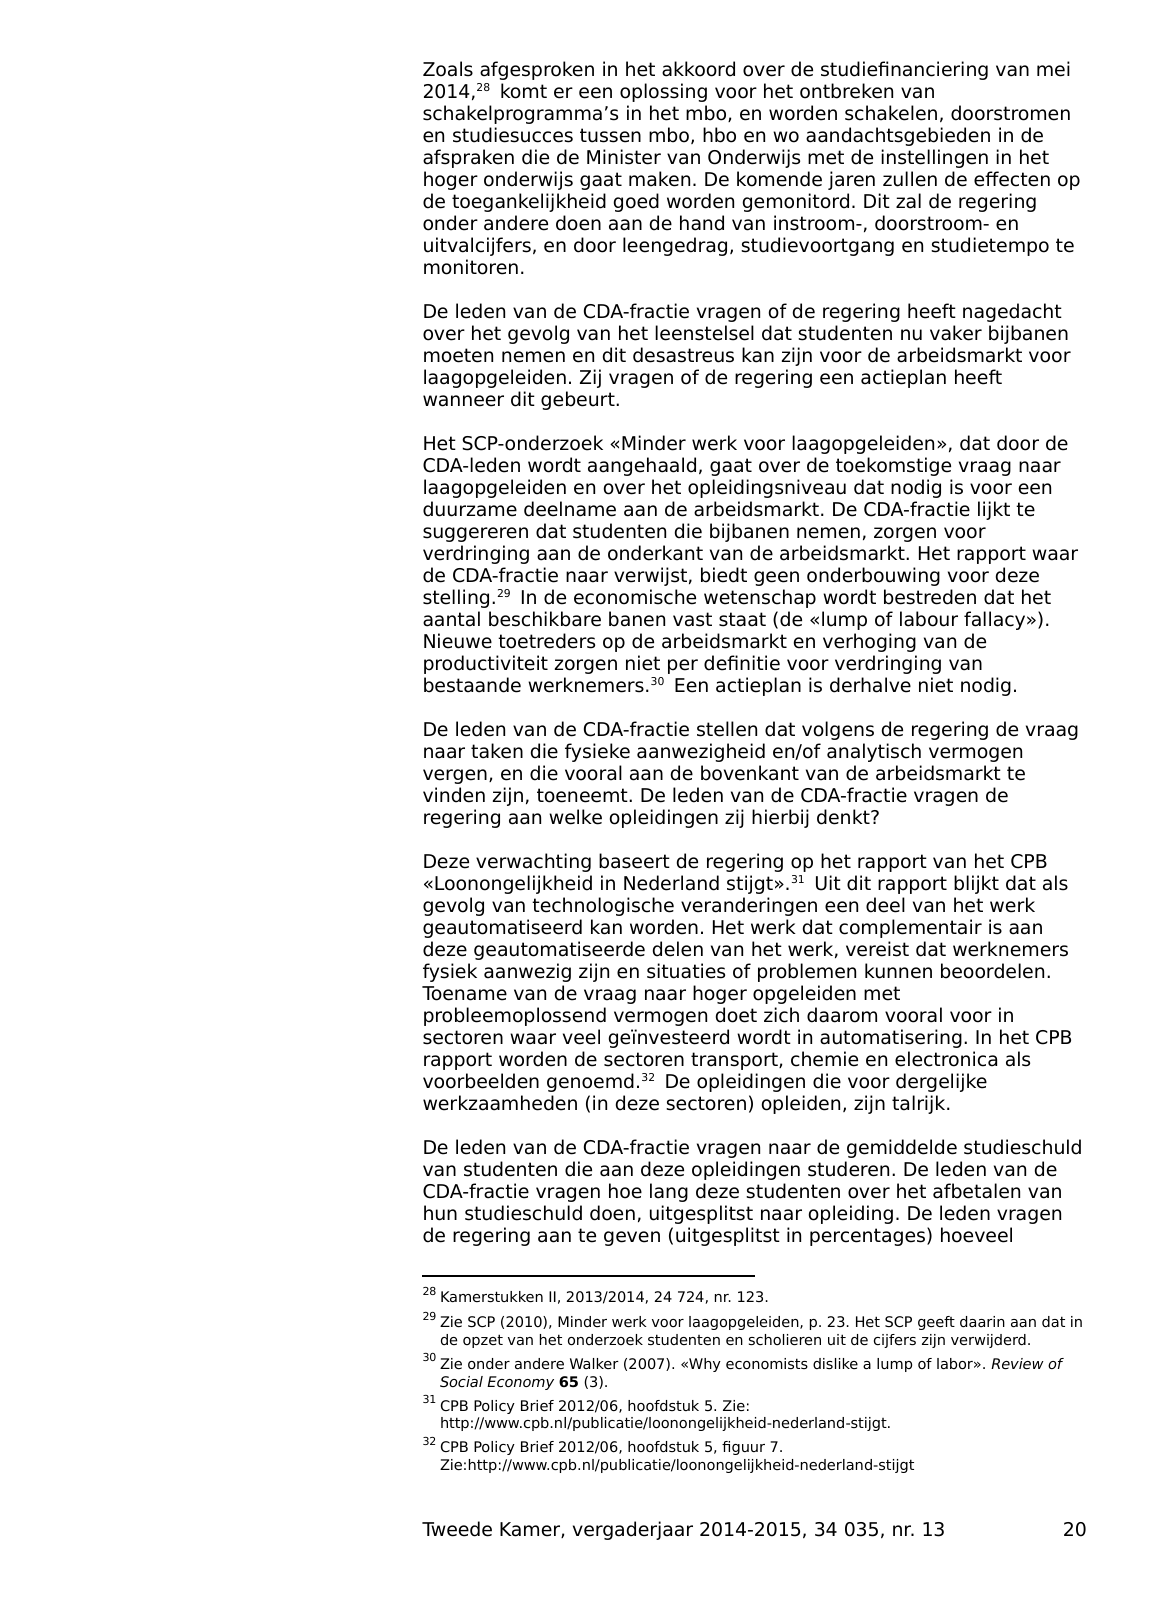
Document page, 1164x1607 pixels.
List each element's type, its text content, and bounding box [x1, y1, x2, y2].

text Kamerstukken II, 2013/2014, 24 724, nr. 123. [422, 1285, 1087, 1307]
text CPB Policy Brief 2012/06, hoofdstuk 5. Zie: http://www.cpb.nl/publicatie/loonongelijkheid-nederland-stijgt. [422, 1393, 1087, 1432]
text De leden van de CDA-fractie stellen dat volgens de regering de vraag naar taken die fysieke aanwezigheid en/of analytisch vermogen vergen, en die vooral aan de bovenkant van de arbeidsmarkt te vinden zijn, toeneemt. De leden van de CDA-fractie vragen de regering aan welke opleidingen zij hierbij denkt? [422, 719, 1087, 829]
text De leden van de CDA-fractie vragen naar de gemiddelde studieschuld van studenten die aan deze opleidingen studeren. De leden van de CDA-fractie vragen hoe lang deze studenten over het afbetalen van hun studieschuld doen, uitgesplitst naar opleiding. De leden vragen de regering aan te geven (uitgesplitst in percentages) hoeveel [422, 1137, 1087, 1247]
text CPB Policy Brief 2012/06, hoofdstuk 5, figuur 7. Zie:http://www.cpb.nl/publicatie/loonongelijkheid-nederland-stijgt [422, 1435, 1087, 1474]
text Het SCP-onderzoek «Minder werk voor laagopgeleiden», dat door de CDA-leden wordt aangehaald, gaat over de toekomstige vraag naar laagopgeleiden en over het opleidingsniveau dat nodig is voor een duurzame deelname aan de arbeidsmarkt. De CDA-fractie lijkt te suggereren dat studenten die bijbanen nemen, zorgen voor verdringing aan de onderkant van de arbeidsmarkt. Het rapport waar de CDA-fractie naar verwijst, biedt geen onderbouwing voor deze stelling. In de economische wetenschap wordt bestreden dat het aantal beschikbare banen vast staat (de «lump of labour fallacy»). Nieuwe toetreders op de arbeidsmarkt en verhoging van de productiviteit zorgen niet per definitie voor verdringing van bestaande werknemers. Een actieplan is derhalve niet nodig. [422, 433, 1087, 697]
text Zie SCP (2010), Minder werk voor laagopgeleiden, p. 23. Het SCP geeft daarin aan dat in de opzet van het onderzoek studenten en scholieren uit de cijfers zijn verwijderd. [422, 1310, 1087, 1349]
text Zie onder andere Walker (2007). «Why economists dislike a lump of labor». Review of Social Economy 65 (3). [422, 1352, 1087, 1391]
text Deze verwachting baseert de regering op het rapport van het CPB «Loonongelijkheid in Nederland stijgt». Uit dit rapport blijkt dat als gevolg van technologische veranderingen een deel van het werk geautomatiseerd kan worden. Het werk dat complementair is aan deze geautomatiseerde delen van het werk, vereist dat werknemers fysiek aanwezig zijn en situaties of problemen kunnen beoordelen. Toename van de vraag naar hoger opgeleiden met probleemoplossend vermogen doet zich daarom vooral voor in sectoren waar veel geïnvesteerd wordt in automatisering. In het CPB rapport worden de sectoren transport, chemie en electronica als voorbeelden genoemd. De opleidingen die voor dergelijke werkzaamheden (in deze sectoren) opleiden, zijn talrijk. [422, 851, 1087, 1115]
text De leden van de CDA-fractie vragen of de regering heeft nagedacht over het gevolg van het leenstelsel dat studenten nu vaker bijbanen moeten nemen en dit desastreus kan zijn voor de arbeidsmarkt voor laagopgeleiden. Zij vragen of de regering een actieplan heeft wanneer dit gebeurt. [422, 301, 1087, 411]
text Zoals afgesproken in het akkoord over de studiefinanciering van mei 2014, komt er een oplossing voor het ontbreken van schakelprogramma’s in het mbo, en worden schakelen, doorstromen en studiesucces tussen mbo, hbo en wo aandachtsgebieden in de afspraken die de Minister van Onderwijs met de instellingen in het hoger onderwijs gaat maken. De komende jaren zullen de effecten op de toegankelijkheid goed worden gemonitord. Dit zal de regering onder andere doen aan de hand van instroom-, doorstroom- en uitvalcijfers, en door leengedrag, studievoortgang en studietempo te monitoren. [422, 59, 1087, 279]
